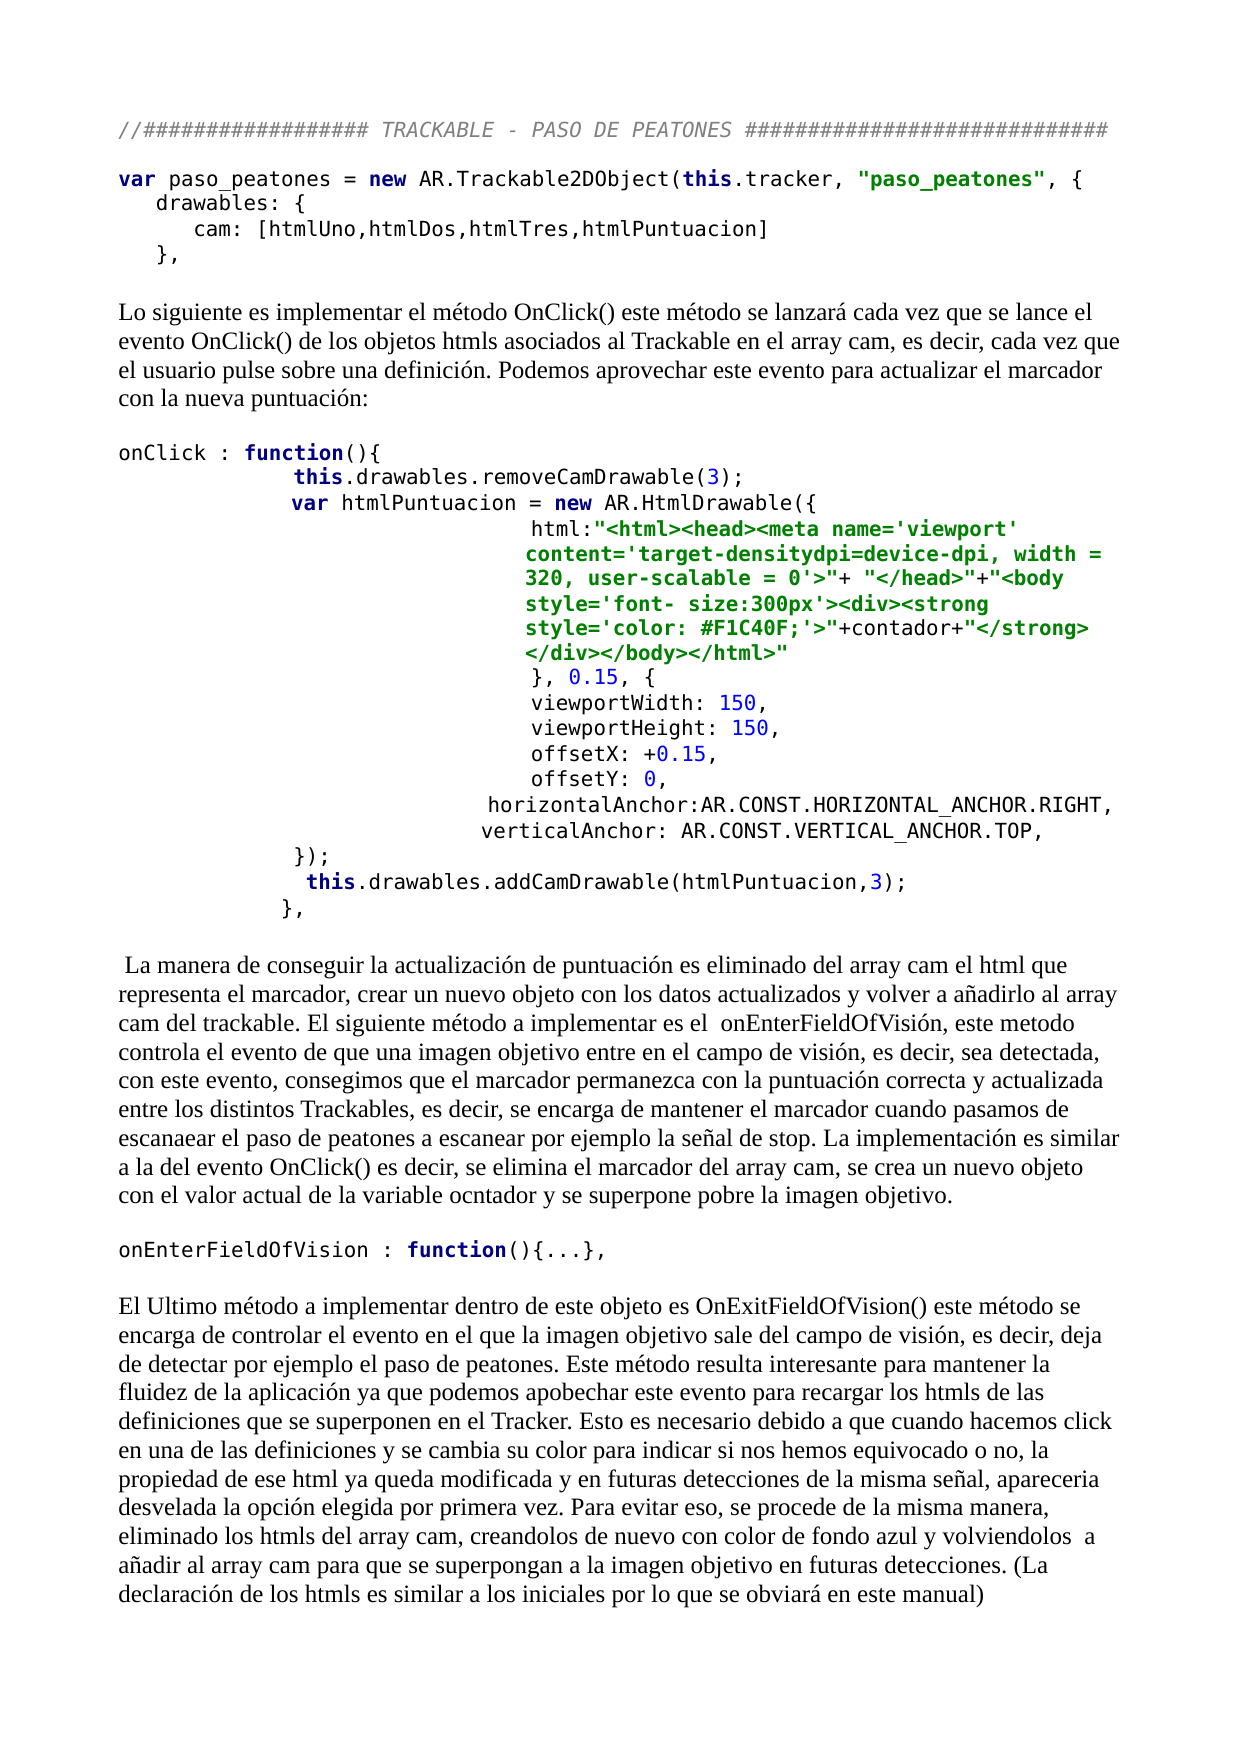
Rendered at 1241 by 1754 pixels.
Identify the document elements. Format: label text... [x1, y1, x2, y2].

text offsetX: +0.15, [118, 742, 1122, 767]
text var htmlPuntuacion = new AR.HtmlDrawable({ [118, 491, 1122, 517]
text viewportWidth: 150, [118, 691, 1122, 716]
text drawables: { [118, 191, 1122, 217]
text </div></body></html>" [118, 641, 1122, 665]
text //################## TRACKABLE - PASO DE PEATONES ############################# [118, 118, 1122, 142]
text viewportHeight: 150, [118, 716, 1122, 742]
text cam: [htmlUno,htmlDos,htmlTres,htmlPuntuacion] [118, 217, 1122, 242]
text this.drawables.addCamDrawable(htmlPuntuacion,3); [118, 870, 1122, 896]
text onClick : function(){ [118, 441, 1122, 465]
text }, 0.15, { [118, 665, 1122, 691]
text }); [118, 844, 1122, 870]
text El Ultimo método a implementar dentro de este objeto es OnExitFieldOfVision() este método se encarga de controlar el evento en el que la imagen objetivo sale del campo de visión, es decir, deja de detectar por ejemplo el paso de peatones. Este método resulta interesante para mantener la fluidez de la aplicación ya que podemos apobechar este evento para recargar los htmls de las definiciones que se superponen en el Tracker. Esto es necesario debido a que cuando hacemos click en una de las definiciones y se cambia su color para indicar si nos hemos equivocado o no, la propiedad de ese html ya queda modificada y en futuras detecciones de la misma señal, apareceria desvelada la opción elegida por primera vez. Para evitar eso, se procede de la misma manera, eliminado los htmls del array cam, creandolos de nuevo con color de fondo azul y volviendolos a añadir al array cam para que se superpongan a la imagen objetivo en futuras detecciones. (La declaración de los htmls es similar a los iniciales por lo que se obviará en este manual) [118, 1291, 1122, 1607]
text this.drawables.removeCamDrawable(3); [118, 465, 1122, 491]
text La manera de conseguir la actualización de puntuación es eliminado del array cam el html que representa el marcador, crear un nuevo objeto con los datos actualizados y volver a añadirlo al array cam del trackable. El siguiente método a implementar es el onEnterFieldOfVisión, este metodo controla el evento de que una imagen objetivo entre en el campo de visión, es decir, sea detectada, con este evento, consegimos que el marcador permanezca con la puntuación correcta y actualizada entre los distintos Trackables, es decir, se encarga de mantener el marcador cuando pasamos de escanaear el paso de peatones a escanear por ejemplo la señal de stop. La implementación es similar a la del evento OnClick() es decir, se elimina el marcador del array cam, se crea un nuevo objeto con el valor actual de la variable ocntador y se superpone pobre la imagen objetivo. [118, 951, 1122, 1209]
text horizontalAnchor:AR.CONST.HORIZONTAL_ANCHOR.RIGHT, [118, 793, 1122, 819]
text }, [118, 242, 1122, 268]
text verticalAnchor: AR.CONST.VERTICAL_ANCHOR.TOP, [118, 819, 1122, 844]
text }, [118, 896, 1122, 921]
text onEnterFieldOfVision : function(){...}, [118, 1238, 1122, 1262]
text var paso_peatones = new AR.Trackable2DObject(this.tracker, "paso_peatones", { [118, 167, 1122, 191]
text Lo siguiente es implementar el método OnClick() este método se lanzará cada vez que se lance el evento OnClick() de los objetos htmls asociados al Trackable en el array cam, es decir, cada vez que el usuario pulse sobre una definición. Podemos aprovechar este evento para actualizar el marcador con la nueva puntuación: [118, 297, 1122, 412]
text offsetY: 0, [118, 767, 1122, 793]
text html:"<html><head><meta name='viewport' content='target-densitydpi=device-dpi, width = 320, user-scalable = 0'>"+ "</head>"+"<body style='font- size:300px'><div><strong style='color: #F1C40F;'>"+contador+"</strong> [118, 517, 1122, 641]
